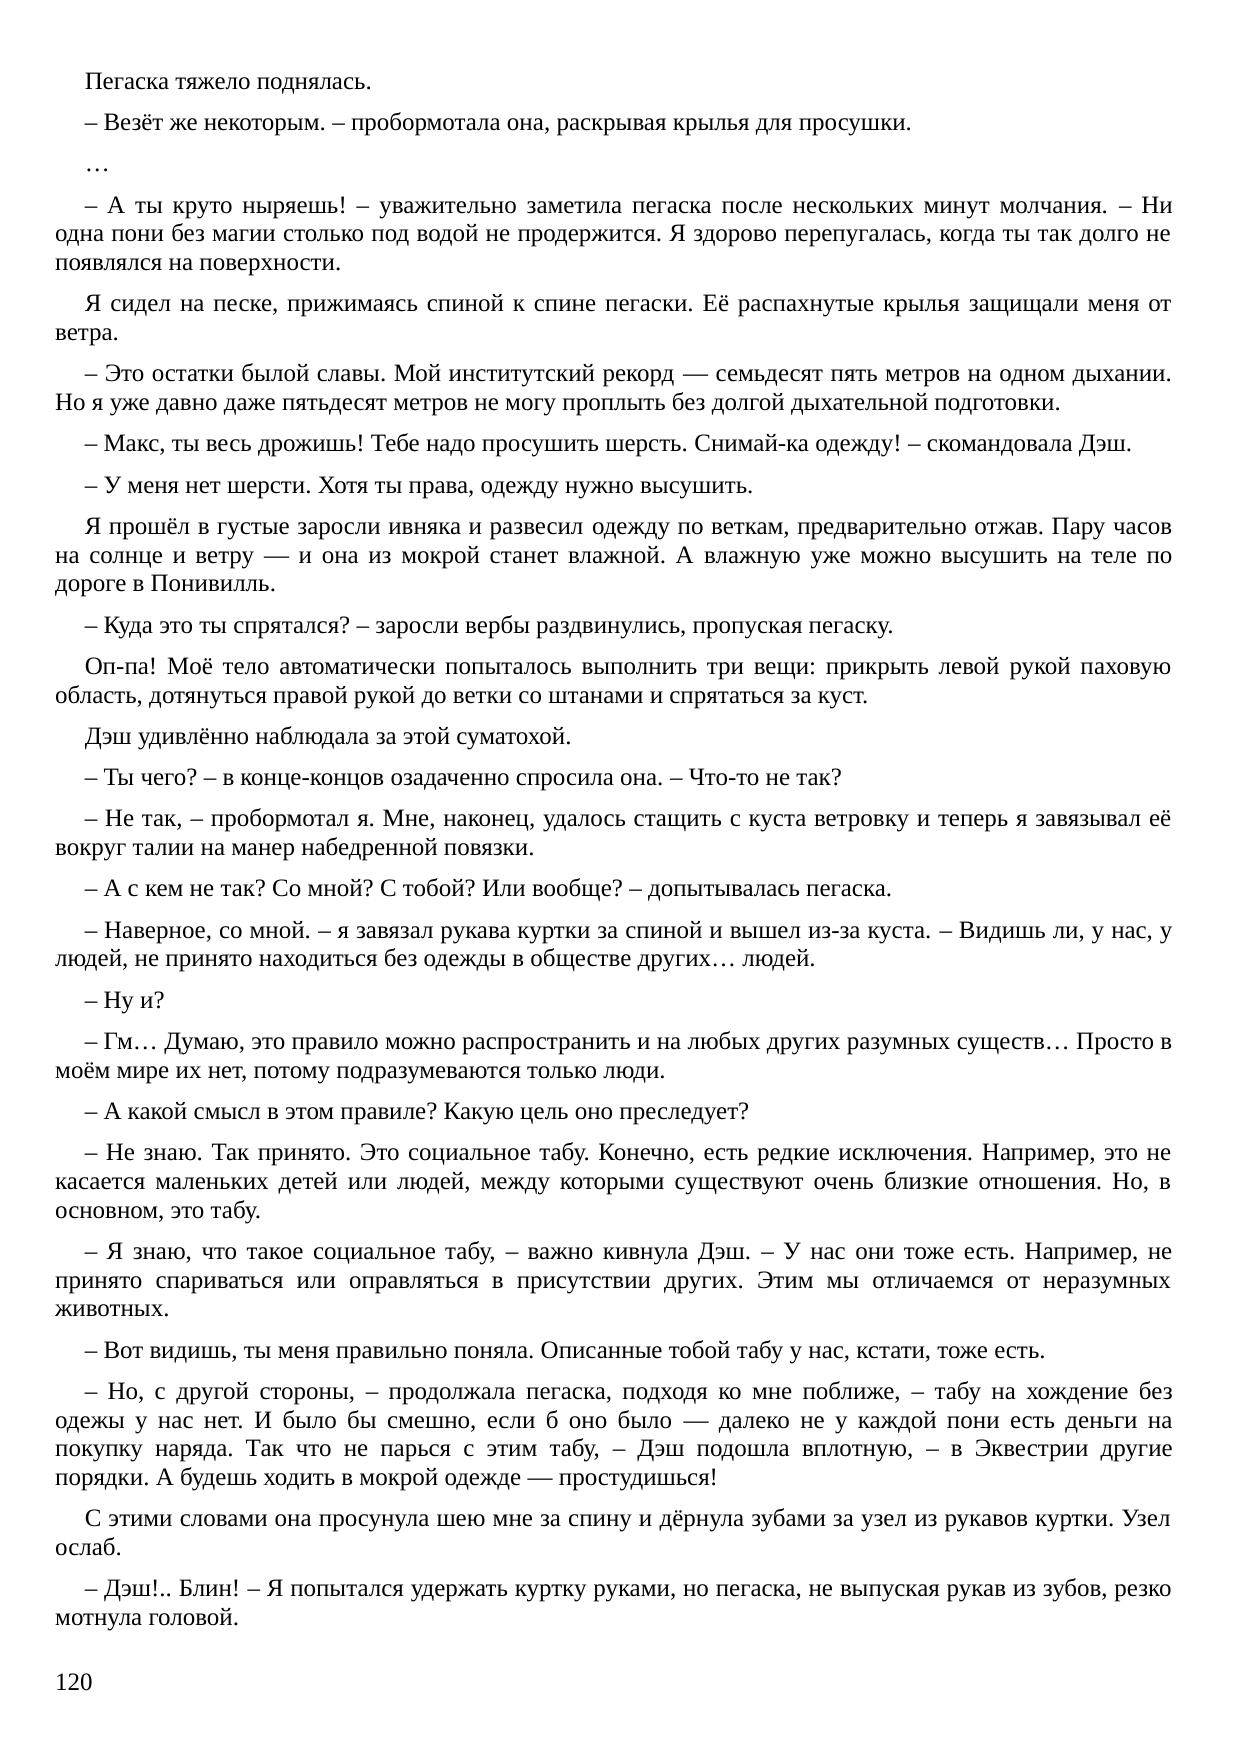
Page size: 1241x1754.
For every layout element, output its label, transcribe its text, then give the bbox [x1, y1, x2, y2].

text Пегаска тяжело поднялась. [55, 66, 1173, 95]
text – Дэш!.. Блин! – Я попытался удержать куртку руками, но пегаска, не выпуская рукав из зубов, резко мотнула головой. [55, 1573, 1173, 1631]
text – Ты чего? – в конце-концов озадаченно спросила она. – Что-то не так? [55, 762, 1173, 791]
text – Куда это ты спрятался? – заросли вербы раздвинулись, пропуская пегаску. [55, 610, 1173, 638]
text Я сидел на песке, прижимаясь спиной к спине пегаски. Её распахнутые крылья защищали меня от ветра. [55, 288, 1173, 346]
text – Макс, ты весь дрожишь! Тебе надо просушить шерсть. Снимай-ка одежду! – скомандовала Дэш. [55, 428, 1173, 457]
text – Это остатки былой славы. Мой институтский рекорд — семьдесят пять метров на одном дыхании. Но я уже давно даже пятьдесят метров не могу проплыть без долгой дыхательной подготовки. [55, 358, 1173, 416]
text Оп-па! Моё тело автоматически попыталось выполнить три вещи: прикрыть левой рукой паховую область, дотянуться правой рукой до ветки со штанами и спрятаться за куст. [55, 651, 1173, 708]
text – А с кем не так? Со мной? С тобой? Или вообще? – допытывалась пегаска. [55, 873, 1173, 902]
text Я прошёл в густые заросли ивняка и развесил одежду по веткам, предварительно отжав. Пару часов на солнце и ветру — и она из мокрой станет влажной. А влажную уже можно высушить на теле по дороге в Понивилль. [55, 511, 1173, 597]
text – Наверное, со мной. – я завязал рукава куртки за спиной и вышел из-за куста. – Видишь ли, у нас, у людей, не принято находиться без одежды в обществе других… людей. [55, 915, 1173, 972]
text – Но, с другой стороны, – продолжала пегаска, подходя ко мне поближе, – табу на хождение без одежы у нас нет. И было бы смешно, если б оно было — далеко не у каждой пони есть деньги на покупку наряда. Так что не парься с этим табу, – Дэш подошла вплотную, – в Эквестрии другие порядки. А будешь ходить в мокрой одежде — простудишься! [55, 1376, 1173, 1491]
text – Везёт же некоторым. – пробормотала она, раскрывая крылья для просушки. [55, 107, 1173, 136]
text – Ну и? [55, 985, 1173, 1013]
text – А какой смысл в этом правиле? Какую цель оно преследует? [55, 1096, 1173, 1125]
text – Я знаю, что такое социальное табу, – важно кивнула Дэш. – У нас они тоже есть. Например, не принято спариваться или оправляться в присутствии других. Этим мы отличаемся от неразумных животных. [55, 1236, 1173, 1322]
text – Не так, – пробормотал я. Мне, наконец, удалось стащить с куста ветровку и теперь я завязывал её вокруг талии на манер набедренной повязки. [55, 803, 1173, 861]
text – У меня нет шерсти. Хотя ты права, одежду нужно высушить. [55, 470, 1173, 498]
text – Гм… Думаю, это правило можно распространить и на любых других разумных существ… Просто в моём мире их нет, потому подразумеваются только люди. [55, 1026, 1173, 1083]
text Дэш удивлённо наблюдала за этой суматохой. [55, 721, 1173, 750]
text … [55, 148, 1173, 177]
text С этими словами она просунула шею мне за спину и дёрнула зубами за узел из рукавов куртки. Узел ослаб. [55, 1503, 1173, 1561]
text – Вот видишь, ты меня правильно поняла. Описанные тобой табу у нас, кстати, тоже есть. [55, 1335, 1173, 1363]
text – А ты круто ныряешь! – уважительно заметила пегаска после нескольких минут молчания. – Ни одна пони без магии столько под водой не продержится. Я здорово перепугалась, когда ты так долго не появлялся на поверхности. [55, 190, 1173, 276]
text – Не знаю. Так принято. Это социальное табу. Конечно, есть редкие исключения. Например, это не касается маленьких детей или людей, между которыми существуют очень близкие отношения. Но, в основном, это табу. [55, 1137, 1173, 1223]
